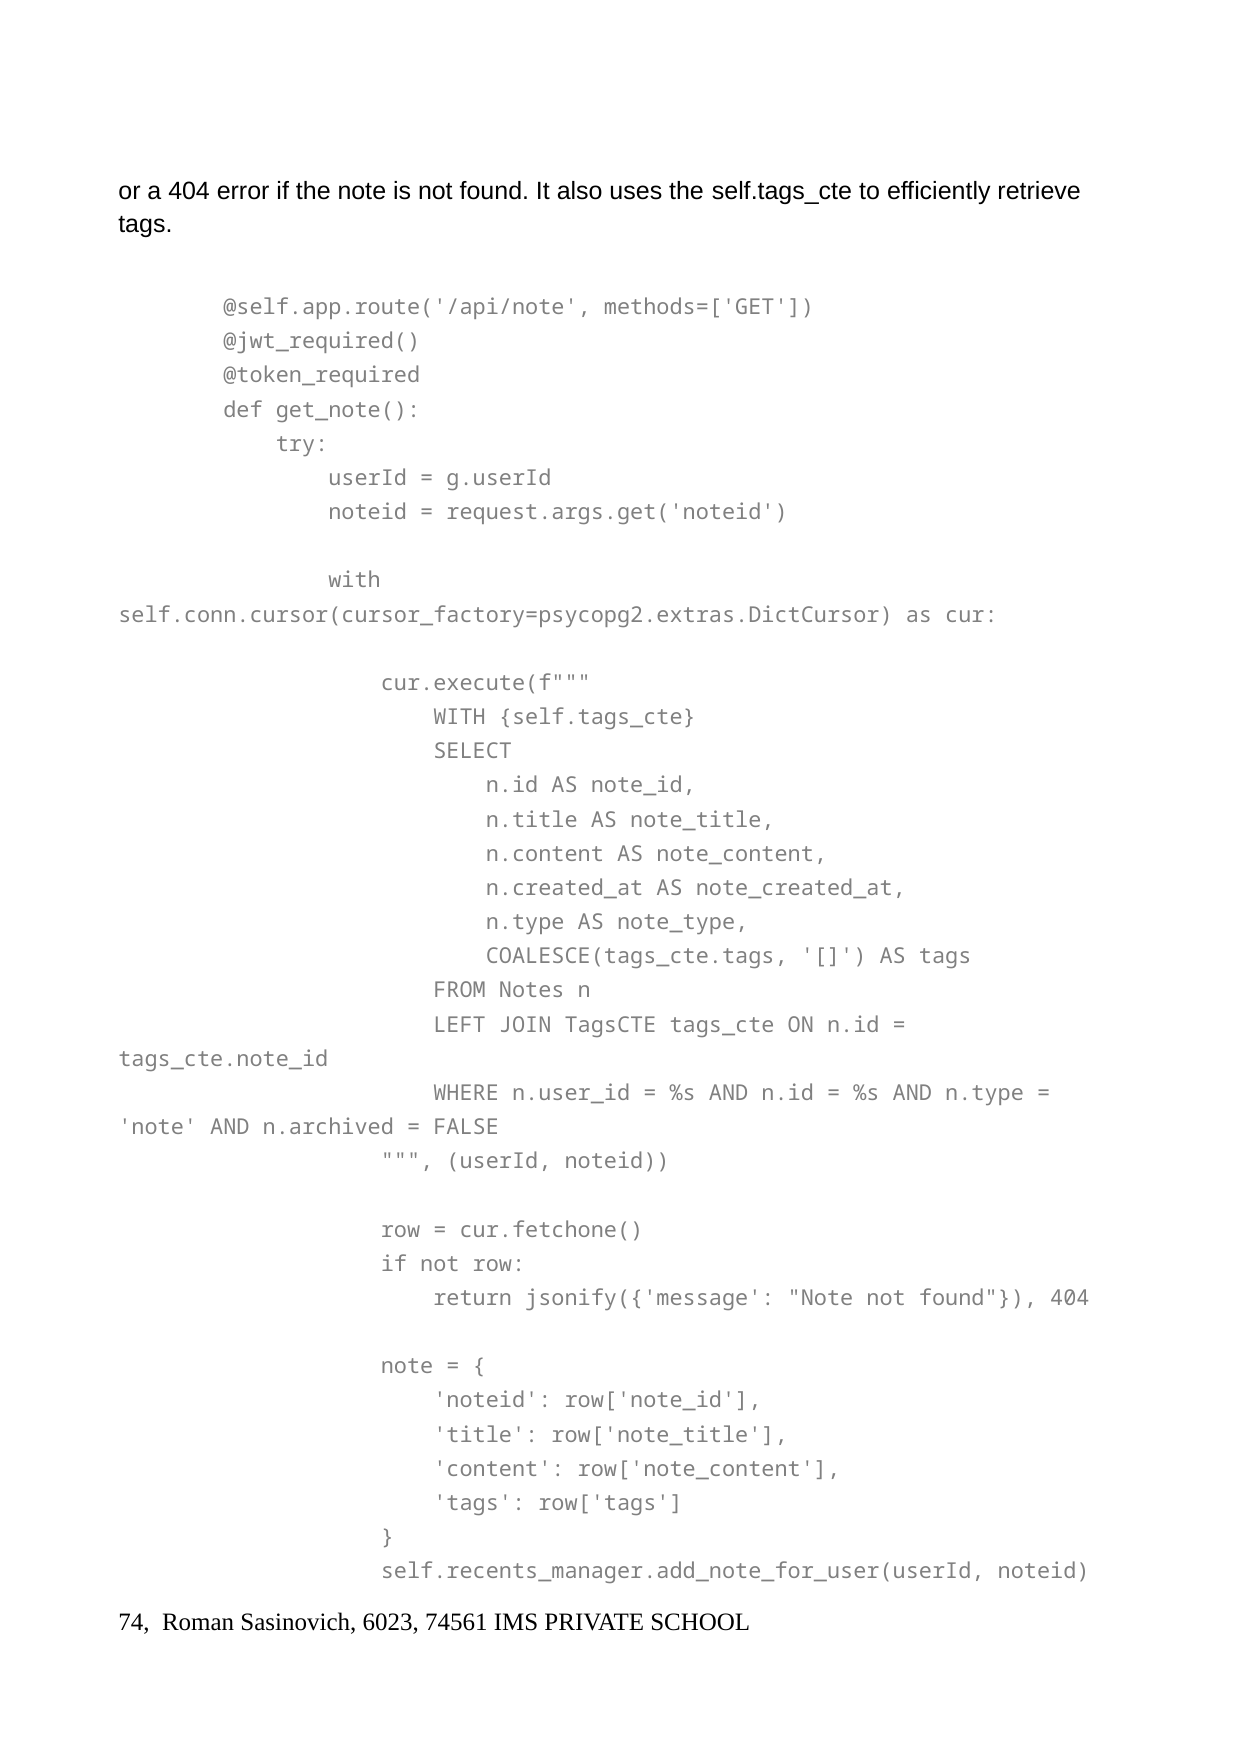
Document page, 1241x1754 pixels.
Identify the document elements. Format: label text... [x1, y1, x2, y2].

text SELECT [118, 735, 1122, 765]
text n.title AS note_title, [118, 804, 1122, 833]
text FROM Notes n [118, 974, 1122, 1004]
text with self.conn.cursor(cursor_factory=psycopg2.extras.DictCursor) as cur: [118, 564, 1122, 628]
text @self.app.route('/api/note', methods=['GET']) [118, 291, 1122, 321]
text LEFT JOIN TagsCTE tags_cte ON n.id = tags_cte.note_id [118, 1009, 1122, 1073]
text @jwt_required() [118, 325, 1122, 355]
text COALESCE(tags_cte.tags, '[]') AS tags [118, 940, 1122, 970]
text or a 404 error if the note is not found. It also uses the self.tags_cte to efficiently retrieve tags. [118, 176, 1122, 238]
text userId = g.userId [118, 462, 1122, 492]
text try: [118, 428, 1122, 458]
text @token_required [118, 359, 1122, 389]
text n.created_at AS note_created_at, [118, 872, 1122, 902]
text 'content': row['note_content'], [118, 1453, 1122, 1483]
text 'tags': row['tags'] [118, 1487, 1122, 1517]
text 'noteid': row['note_id'], [118, 1384, 1122, 1414]
text 'title': row['note_title'], [118, 1419, 1122, 1448]
text row = cur.fetchone() [118, 1214, 1122, 1243]
text self.recents_manager.add_note_for_user(userId, noteid) [118, 1555, 1122, 1585]
text n.content AS note_content, [118, 838, 1122, 868]
text n.type AS note_type, [118, 906, 1122, 936]
text note = { [118, 1350, 1122, 1380]
text noteid = request.args.get('noteid') [118, 496, 1122, 526]
text WITH {self.tags_cte} [118, 701, 1122, 731]
text } [118, 1521, 1122, 1551]
text if not row: [118, 1248, 1122, 1278]
text cur.execute(f""" [118, 667, 1122, 697]
text return jsonify({'message': "Note not found"}), 404 [118, 1282, 1122, 1312]
text """, (userId, noteid)) [118, 1145, 1122, 1175]
text def get_note(): [118, 394, 1122, 423]
text WHERE n.user_id = %s AND n.id = %s AND n.type = 'note' AND n.archived = FALSE [118, 1077, 1122, 1141]
text n.id AS note_id, [118, 769, 1122, 799]
